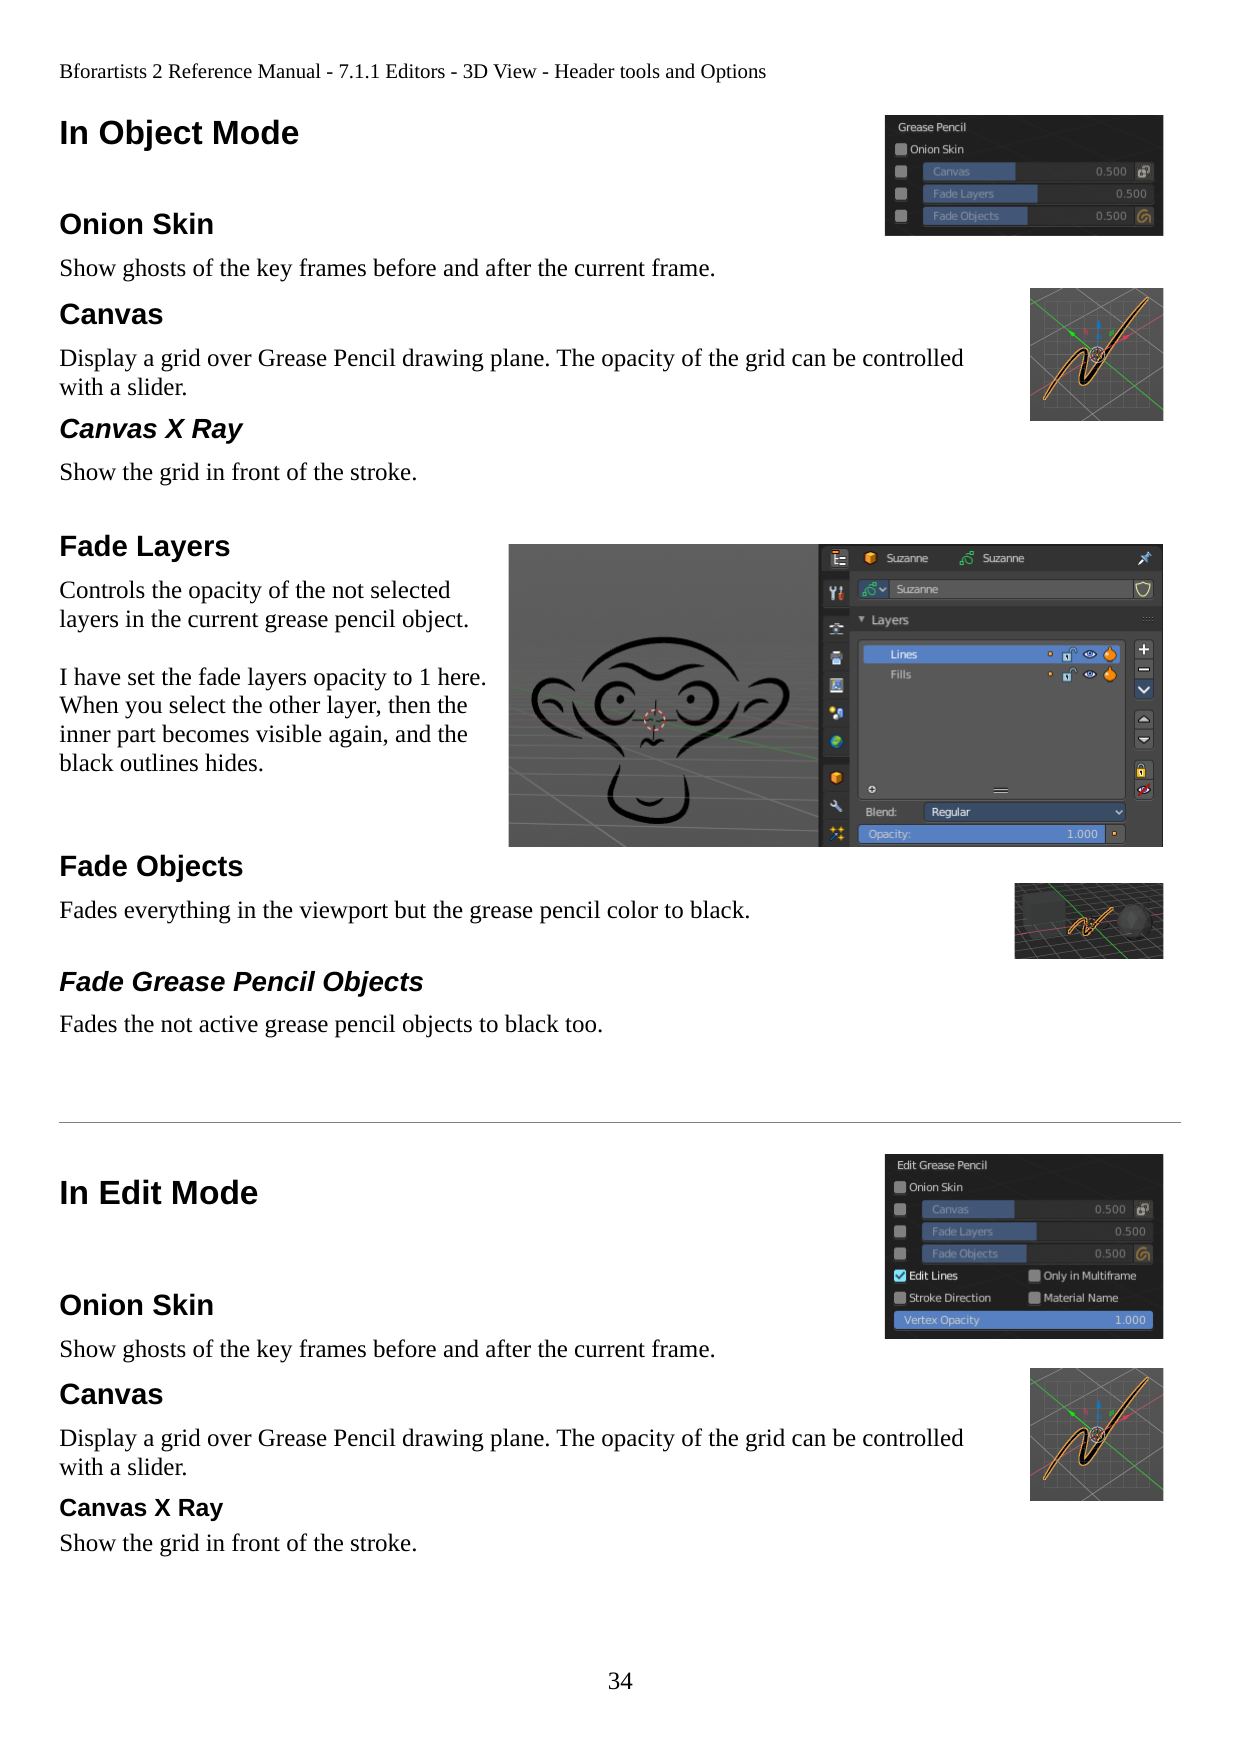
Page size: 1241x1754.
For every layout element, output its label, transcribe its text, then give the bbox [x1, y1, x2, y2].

subtitle Onion Skin [59, 1287, 884, 1321]
picture [1014, 883, 1164, 959]
subtitle Canvas X Ray [59, 1493, 1181, 1522]
subtitle In Object Mode [59, 113, 1181, 151]
subtitle [1164, 1377, 1181, 1411]
subtitle Canvas [59, 1377, 1030, 1411]
text Controls the opacity of the not selected layers in the current grease pencil object. [59, 576, 508, 633]
subtitle [1164, 1287, 1181, 1321]
text Show ghosts of the key frames before and after the current frame. [59, 1334, 1181, 1362]
text Show the grid in front of the stroke. [59, 1528, 1181, 1557]
text Show the grid in front of the stroke. [59, 457, 1181, 486]
picture [508, 544, 1164, 847]
text Display a grid over Grease Pencil drawing plane. The opacity of the grid can be controlled with a slider. [59, 1423, 1030, 1481]
text Show ghosts of the key frames before and after the current frame. [59, 253, 1181, 282]
subtitle Onion Skin [59, 207, 1181, 241]
text Display a grid over Grease Pencil drawing plane. The opacity of the grid can be controlled with a slider. [59, 343, 1030, 400]
text Fades the not active grease pencil objects to black too. [59, 1009, 1181, 1038]
picture [1030, 288, 1164, 421]
picture [884, 1154, 1164, 1339]
subtitle In Edit Mode [59, 1173, 884, 1211]
subtitle Canvas [59, 297, 1030, 330]
picture [1030, 1368, 1164, 1501]
subtitle [1164, 1173, 1181, 1211]
text I have set the fade layers opacity to 1 here. When you select the other layer, then the inner part becomes visible again, and the black outlines hides. [59, 662, 508, 777]
subtitle Fade Grease Pencil Objects [59, 965, 1181, 997]
text Fades everything in the viewport but the grease pencil color to black. [59, 895, 1014, 924]
picture [884, 115, 1164, 236]
subtitle Canvas X Ray [59, 413, 1181, 445]
subtitle Fade Objects [59, 849, 1181, 883]
subtitle Fade Layers [59, 529, 1181, 563]
subtitle [1164, 297, 1181, 330]
